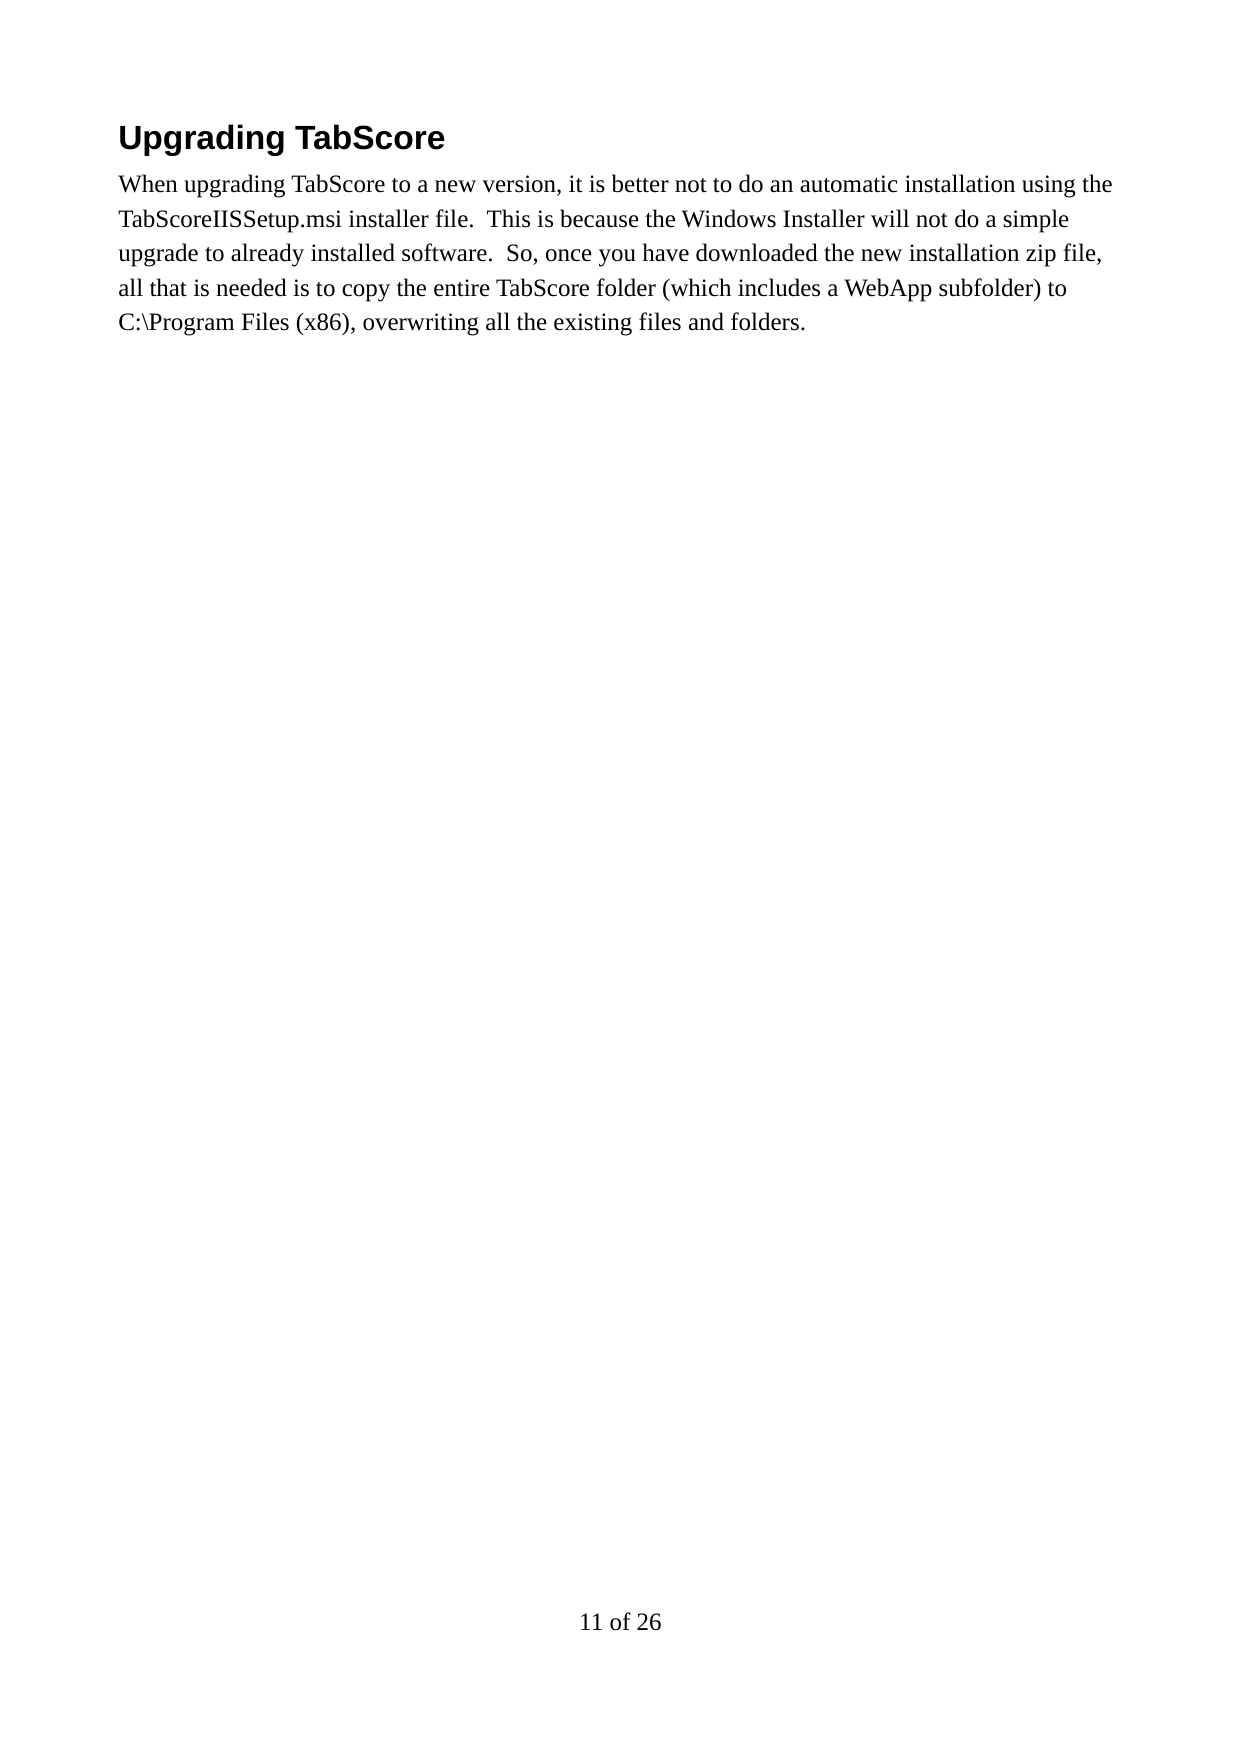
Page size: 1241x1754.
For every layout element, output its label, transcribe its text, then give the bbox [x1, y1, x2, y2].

text C:\Program Files (x86), overwriting all the existing files and folders. [118, 307, 1122, 336]
text When upgrading TabScore to a new version, it is better not to do an automatic installation using the TabScoreIISSetup.msi installer file. This is because the Windows Installer will not do a simple upgrade to already installed software. So, once you have downloaded the new installation zip file, all that is needed is to copy the entire TabScore folder (which includes a WebApp subfolder) to [118, 169, 1122, 301]
subtitle Upgrading TabScore [118, 118, 1122, 157]
